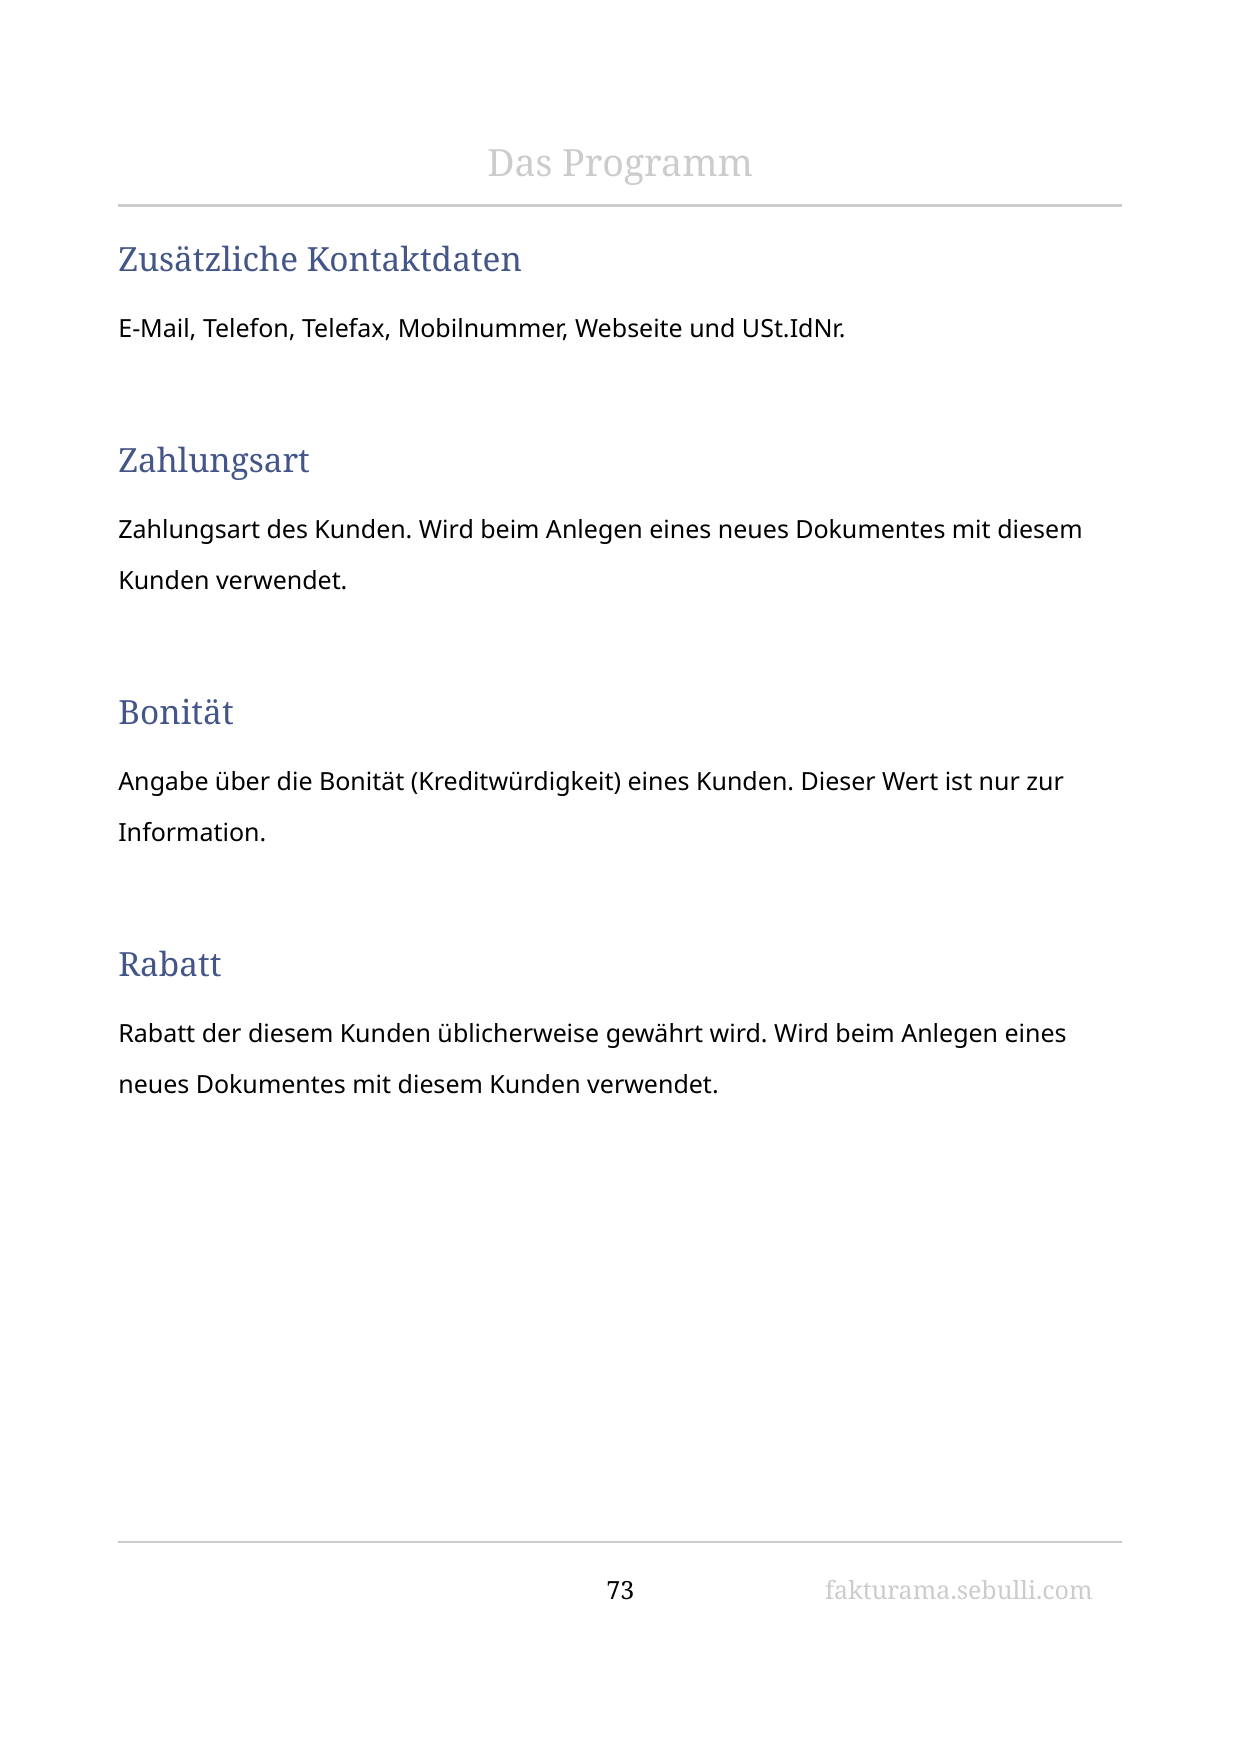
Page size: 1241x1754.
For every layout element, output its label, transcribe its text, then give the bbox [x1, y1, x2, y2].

subtitle Zusätzliche Kontaktdaten [118, 236, 1122, 282]
text Zahlungsart des Kunden. Wird beim Anlegen eines neues Dokumentes mit diesem Kunden verwendet. [118, 512, 1122, 597]
text Angabe über die Bonität (Kreditwürdigkeit) eines Kunden. Dieser Wert ist nur zur Information. [118, 764, 1122, 849]
text Rabatt der diesem Kunden üblicherweise gewährt wird. Wird beim Anlegen eines neues Dokumentes mit diesem Kunden verwendet. [118, 1016, 1122, 1101]
subtitle Rabatt [118, 941, 1122, 986]
text E-Mail, Telefon, Telefax, Mobilnummer, Webseite und USt.IdNr. [118, 311, 1122, 345]
subtitle Bonität [118, 689, 1122, 734]
subtitle Zahlungsart [118, 437, 1122, 482]
